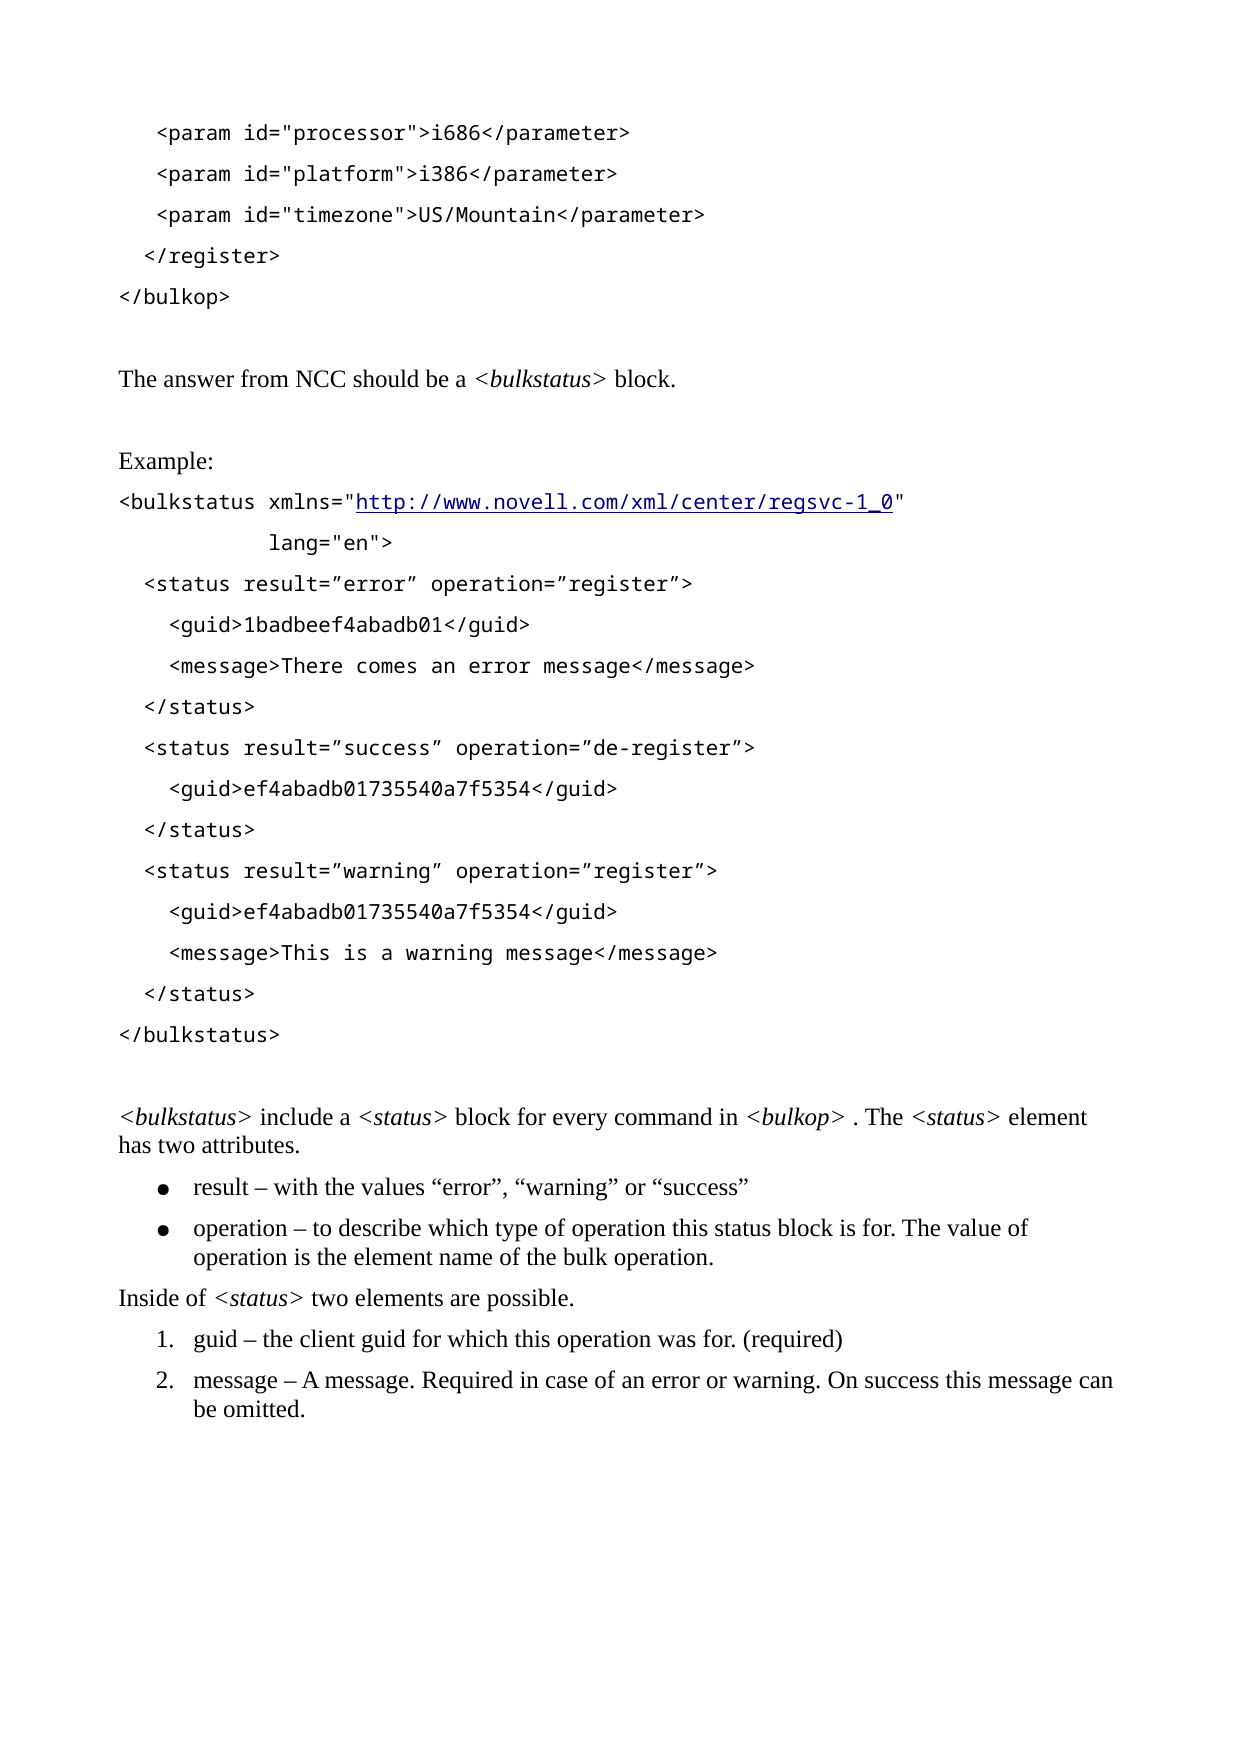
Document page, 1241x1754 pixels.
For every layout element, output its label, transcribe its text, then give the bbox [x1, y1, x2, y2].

text <guid>1badbeef4abadb01</guid> [118, 610, 1122, 639]
text </register> [118, 241, 1122, 269]
text Inside of <status> two elements are possible. [118, 1283, 1122, 1312]
text <param id="platform">i386</parameter> [118, 159, 1122, 187]
text <param id="timezone">US/Mountain</parameter> [118, 200, 1122, 228]
text <bulkstatus> include a <status> block for every command in <bulkop> . The <status> element has two attributes. [118, 1102, 1122, 1159]
list operation – to describe which type of operation this status block is for. The value of operation is the element name of the bulk operation. [156, 1213, 1122, 1270]
text lang="en"> [118, 528, 1122, 557]
text <status result=”success” operation=”de-register”> [118, 733, 1122, 762]
text <status result=”warning” operation=”register”> [118, 856, 1122, 884]
text <guid>ef4abadb01735540a7f5354</guid> [118, 774, 1122, 802]
text </bulkstatus> [118, 1020, 1122, 1048]
text <message>This is a warning message</message> [118, 938, 1122, 966]
text <bulkstatus xmlns="http://www.novell.com/xml/center/regsvc-1_0" [118, 487, 1122, 516]
list guid – the client guid for which this operation was for. (required) [156, 1324, 1122, 1353]
text Example: [118, 446, 1122, 475]
text <guid>ef4abadb01735540a7f5354</guid> [118, 897, 1122, 925]
text </status> [118, 979, 1122, 1007]
list result – with the values “error”, “warning” or “success” [156, 1172, 1122, 1200]
text <message>There comes an error message</message> [118, 651, 1122, 680]
text </status> [118, 692, 1122, 721]
list message – A message. Required in case of an error or warning. On success this message can be omitted. [156, 1365, 1122, 1423]
text <param id="processor">i686</parameter> [118, 118, 1122, 147]
text </status> [118, 815, 1122, 843]
text The answer from NCC should be a <bulkstatus> block. [118, 364, 1122, 392]
text </bulkop> [118, 282, 1122, 310]
text <status result=”error” operation=”register”> [118, 569, 1122, 598]
